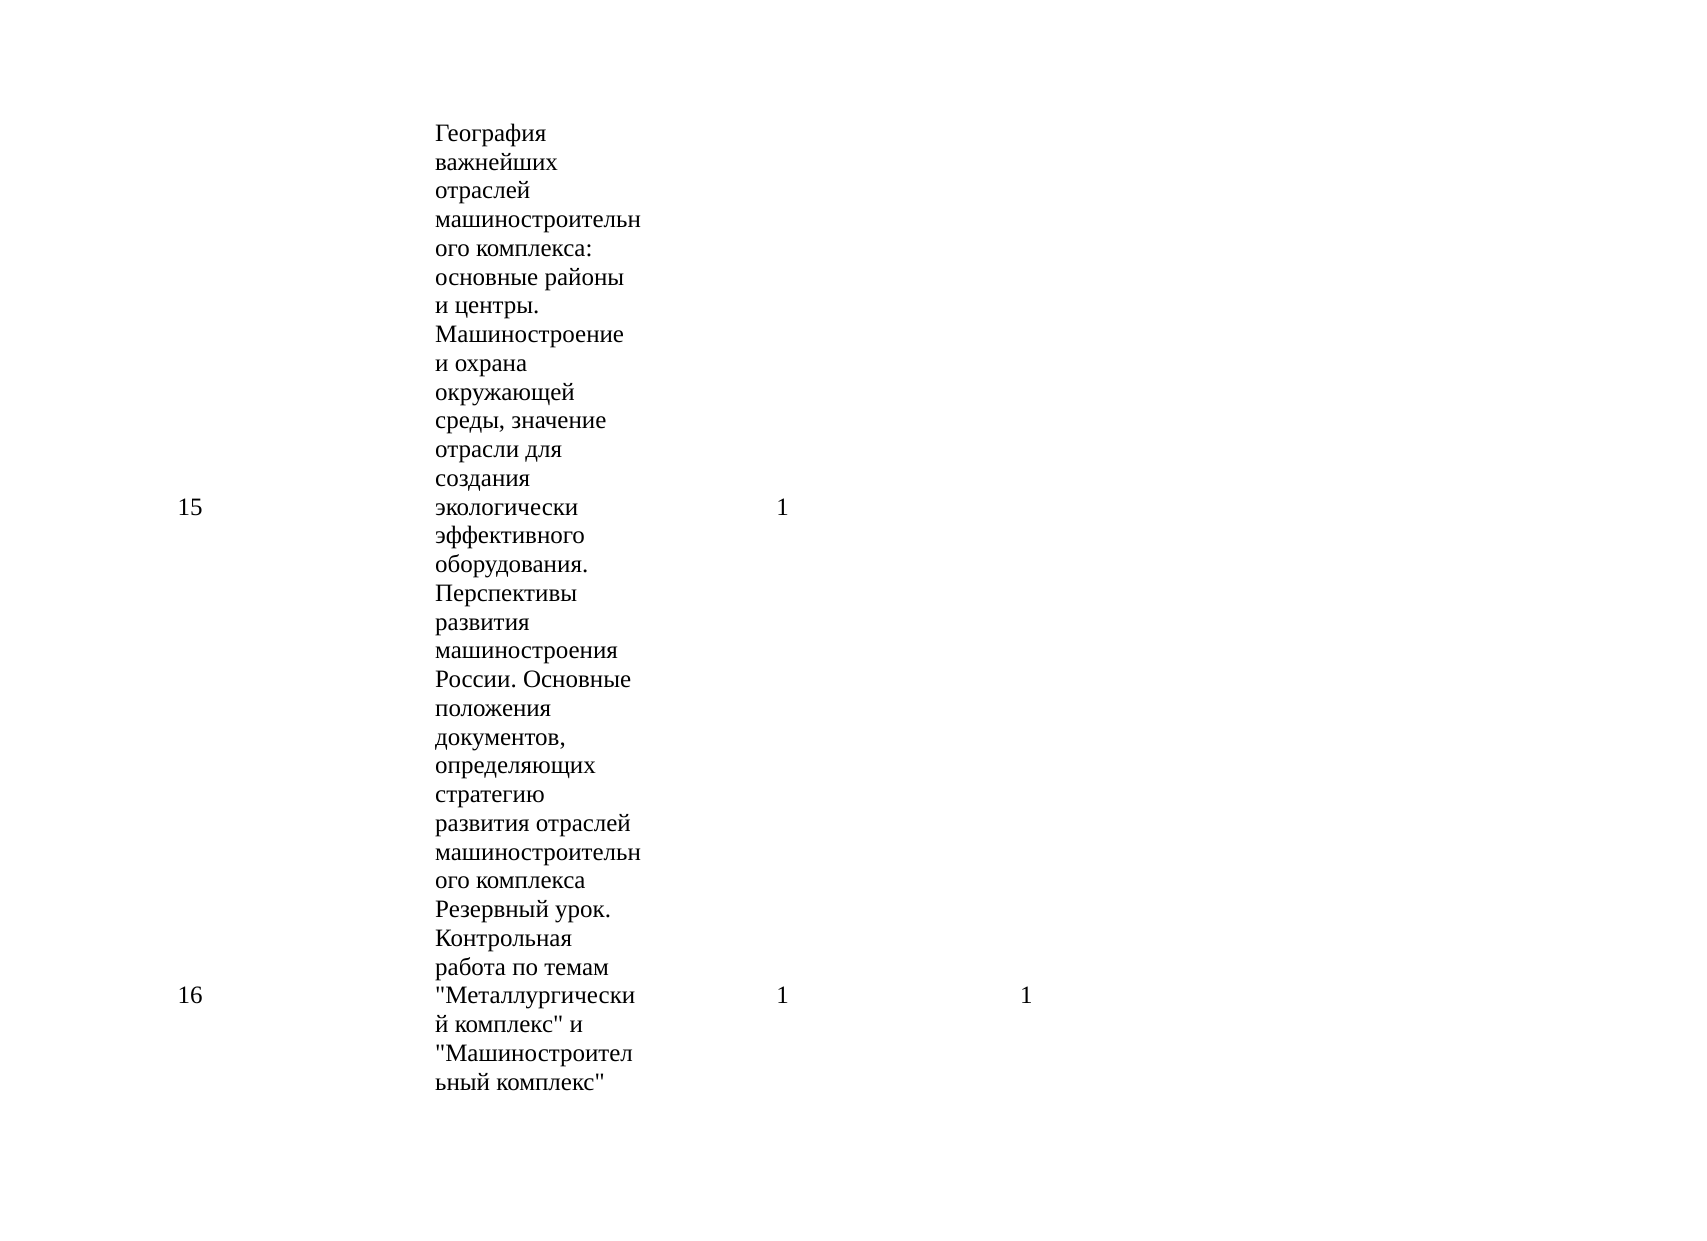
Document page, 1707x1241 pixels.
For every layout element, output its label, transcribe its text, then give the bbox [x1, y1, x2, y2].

table_cell [1385, 894, 1628, 1096]
table_cell [1141, 894, 1384, 1096]
table_cell [1141, 118, 1384, 894]
table_cell [897, 118, 1141, 894]
table_cell 15 [166, 118, 409, 894]
table_cell 16 [166, 894, 409, 1096]
table_cell 1 [897, 894, 1141, 1096]
table_cell География важнейших отраслей машиностроительного комплекса: основные районы и центры. Машиностроение и охрана окружающей среды, значение отрасли для создания экологически эффективного оборудования. Перспективы развития машиностроения России. Основные положения документов, определяющих стратегию развития отраслей машиностроительного комплекса [410, 118, 653, 894]
table_cell 1 [653, 118, 897, 894]
table_cell [1385, 118, 1628, 894]
table_cell Резервный урок. Контрольная работа по темам "Металлургический комплекс" и "Машиностроительный комплекс" [410, 894, 653, 1096]
table_cell 1 [653, 894, 897, 1096]
